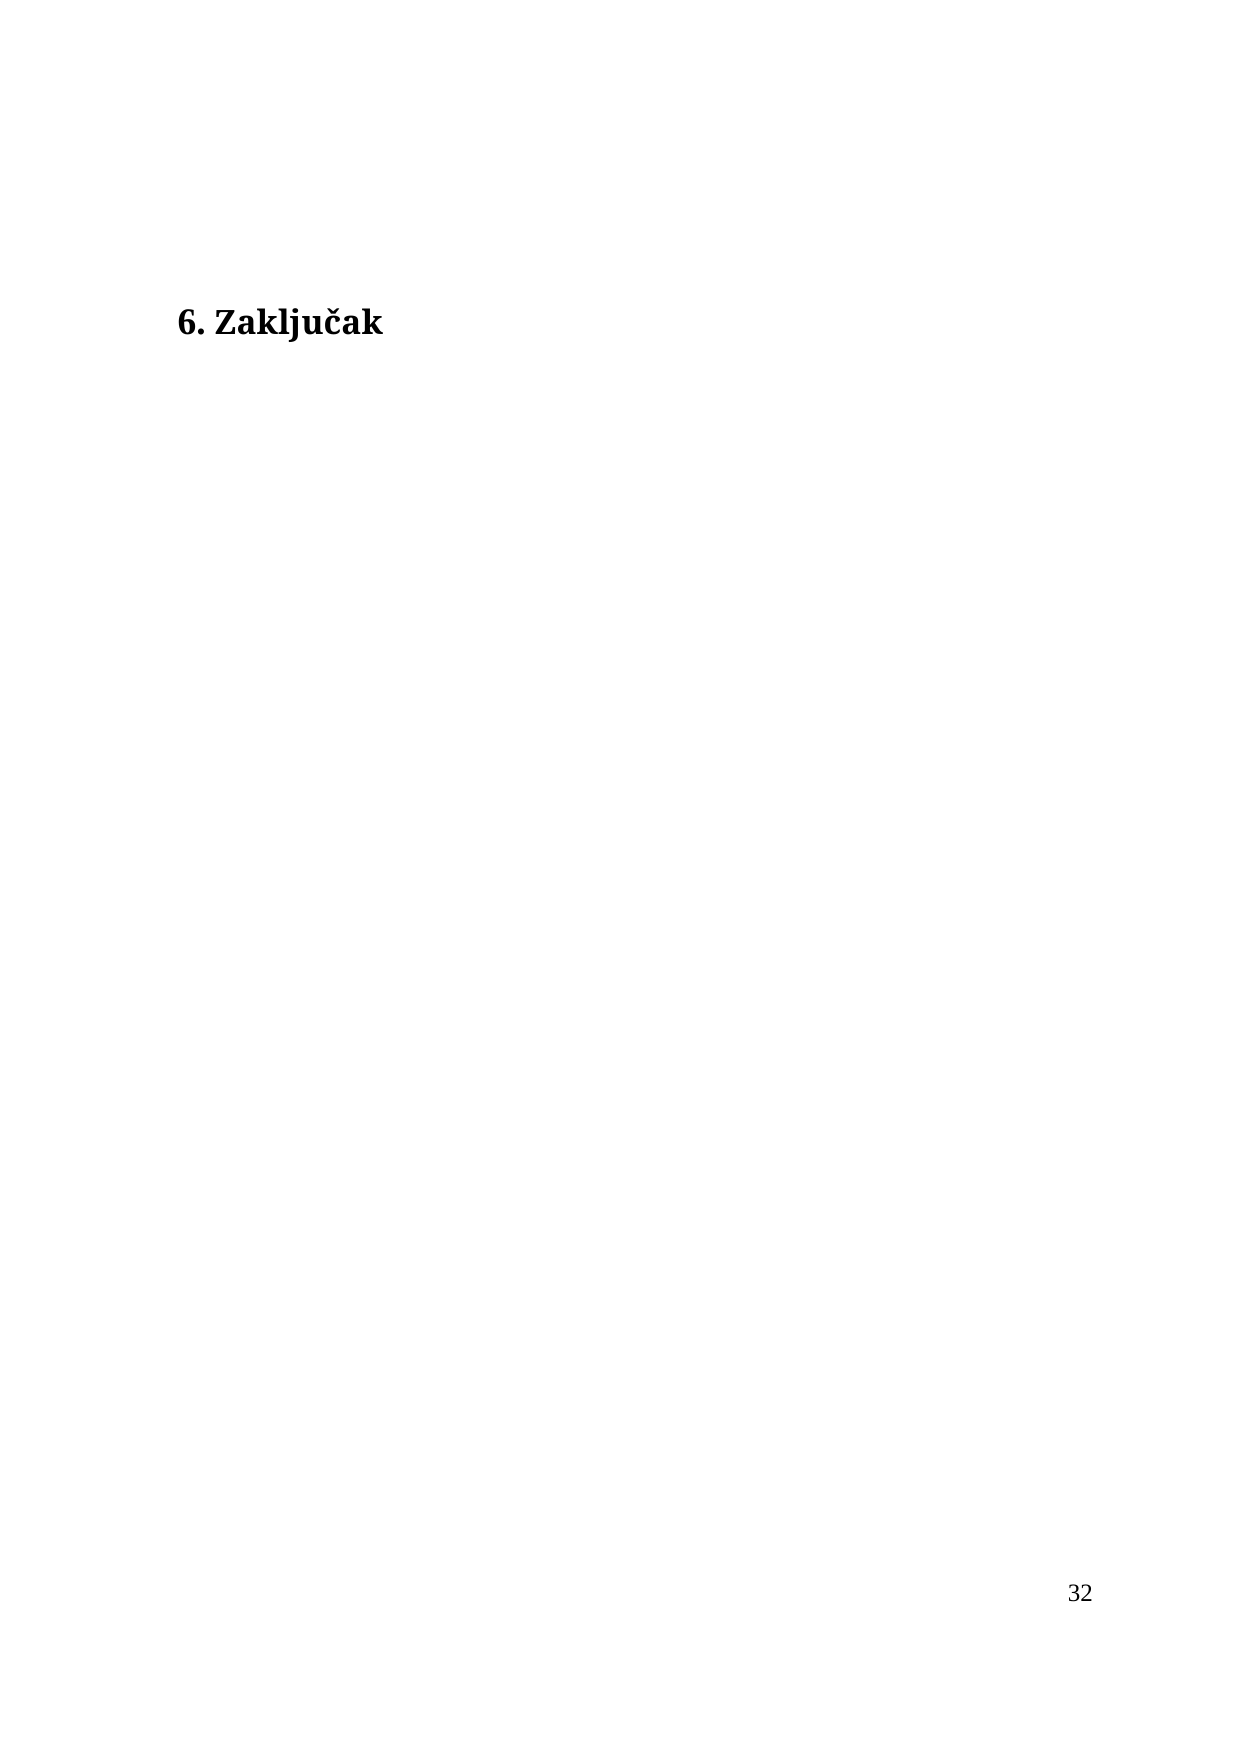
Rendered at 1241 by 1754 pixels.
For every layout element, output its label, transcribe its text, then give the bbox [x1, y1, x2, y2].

subtitle 6. Zaključak [177, 299, 1093, 344]
